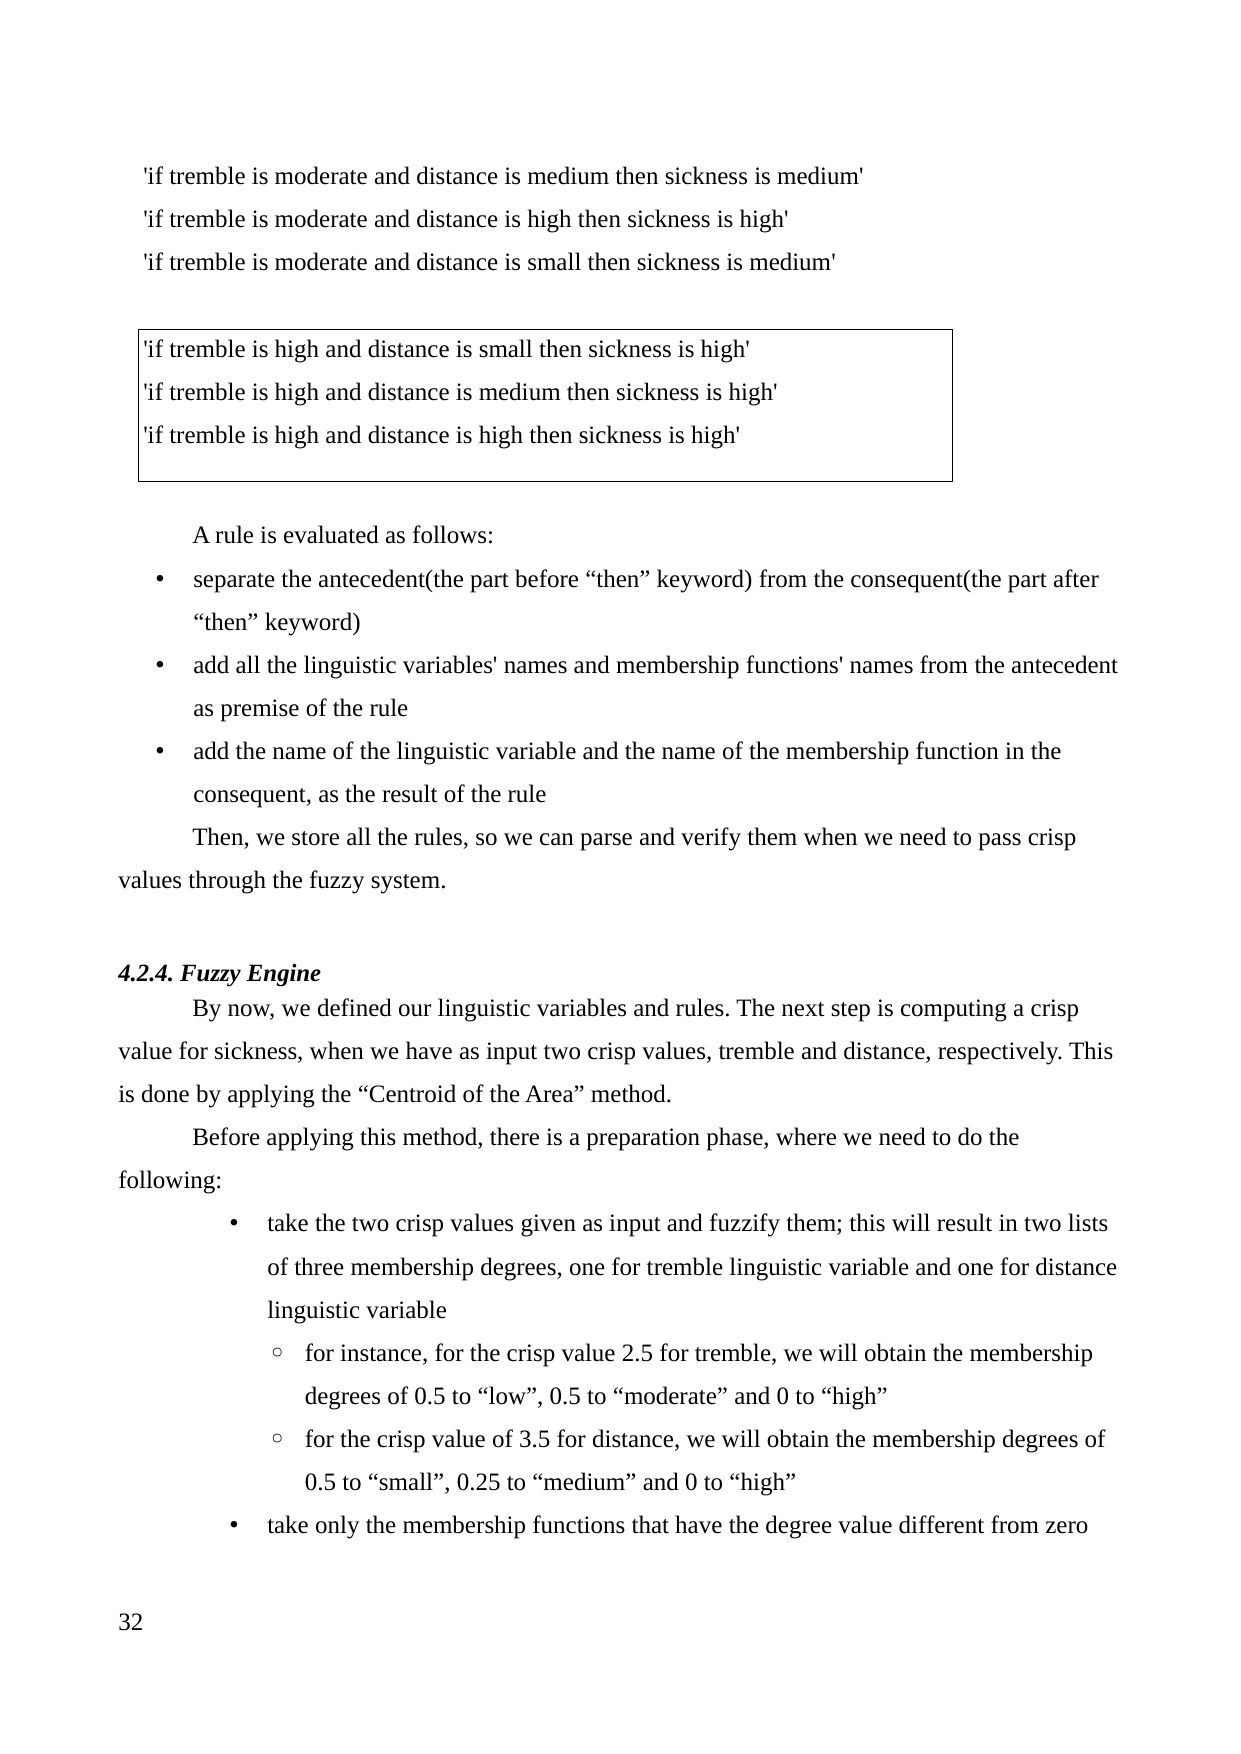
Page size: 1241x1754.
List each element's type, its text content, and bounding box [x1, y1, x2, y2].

list add all the linguistic variables' names and membership functions' names from the antecedent as premise of the rule [156, 650, 1122, 722]
list separate the antecedent(the part before “then” keyword) from the consequent(the part after “then” keyword) [156, 564, 1122, 636]
list for instance, for the crisp value 2.5 for tremble, we will obtain the membership degrees of 0.5 to “low”, 0.5 to “moderate” and 0 to “high” [267, 1338, 1122, 1410]
text [953, 377, 1122, 406]
list add the name of the linguistic variable and the name of the membership function in the consequent, as the result of the rule [156, 736, 1122, 808]
text 'if tremble is high and distance is high then sickness is high' [139, 420, 952, 449]
text [953, 334, 1122, 362]
list take only the membership functions that have the degree value different from zero [229, 1510, 1122, 1539]
text [953, 420, 1122, 449]
text 'if tremble is moderate and distance is medium then sickness is medium' [118, 161, 1122, 190]
text Before applying this method, there is a preparation phase, where we need to do the following: [118, 1122, 1122, 1194]
text 'if tremble is high and distance is medium then sickness is high' [139, 377, 952, 406]
text 'if tremble is moderate and distance is small then sickness is medium' [118, 247, 1122, 276]
text 'if tremble is moderate and distance is high then sickness is high' [118, 204, 1122, 233]
list for the crisp value of 3.5 for distance, we will obtain the membership degrees of 0.5 to “small”, 0.25 to “medium” and 0 to “high” [267, 1424, 1122, 1496]
list take the two crisp values given as input and fuzzify them; this will result in two lists of three membership degrees, one for tremble linguistic variable and one for distance linguistic variable [229, 1208, 1122, 1323]
text Then, we store all the rules, so we can parse and verify them when we need to pass crisp values through the fuzzy system. [118, 822, 1122, 894]
text A rule is evaluated as follows: [118, 521, 1122, 549]
text 'if tremble is high and distance is small then sickness is high' [139, 334, 952, 362]
subtitle 4.2.4. Fuzzy Engine [118, 958, 1122, 987]
text By now, we defined our linguistic variables and rules. The next step is computing a crisp value for sickness, when we have as input two crisp values, tremble and distance, respectively. This is done by applying the “Centroid of the Area” method. [118, 993, 1122, 1108]
